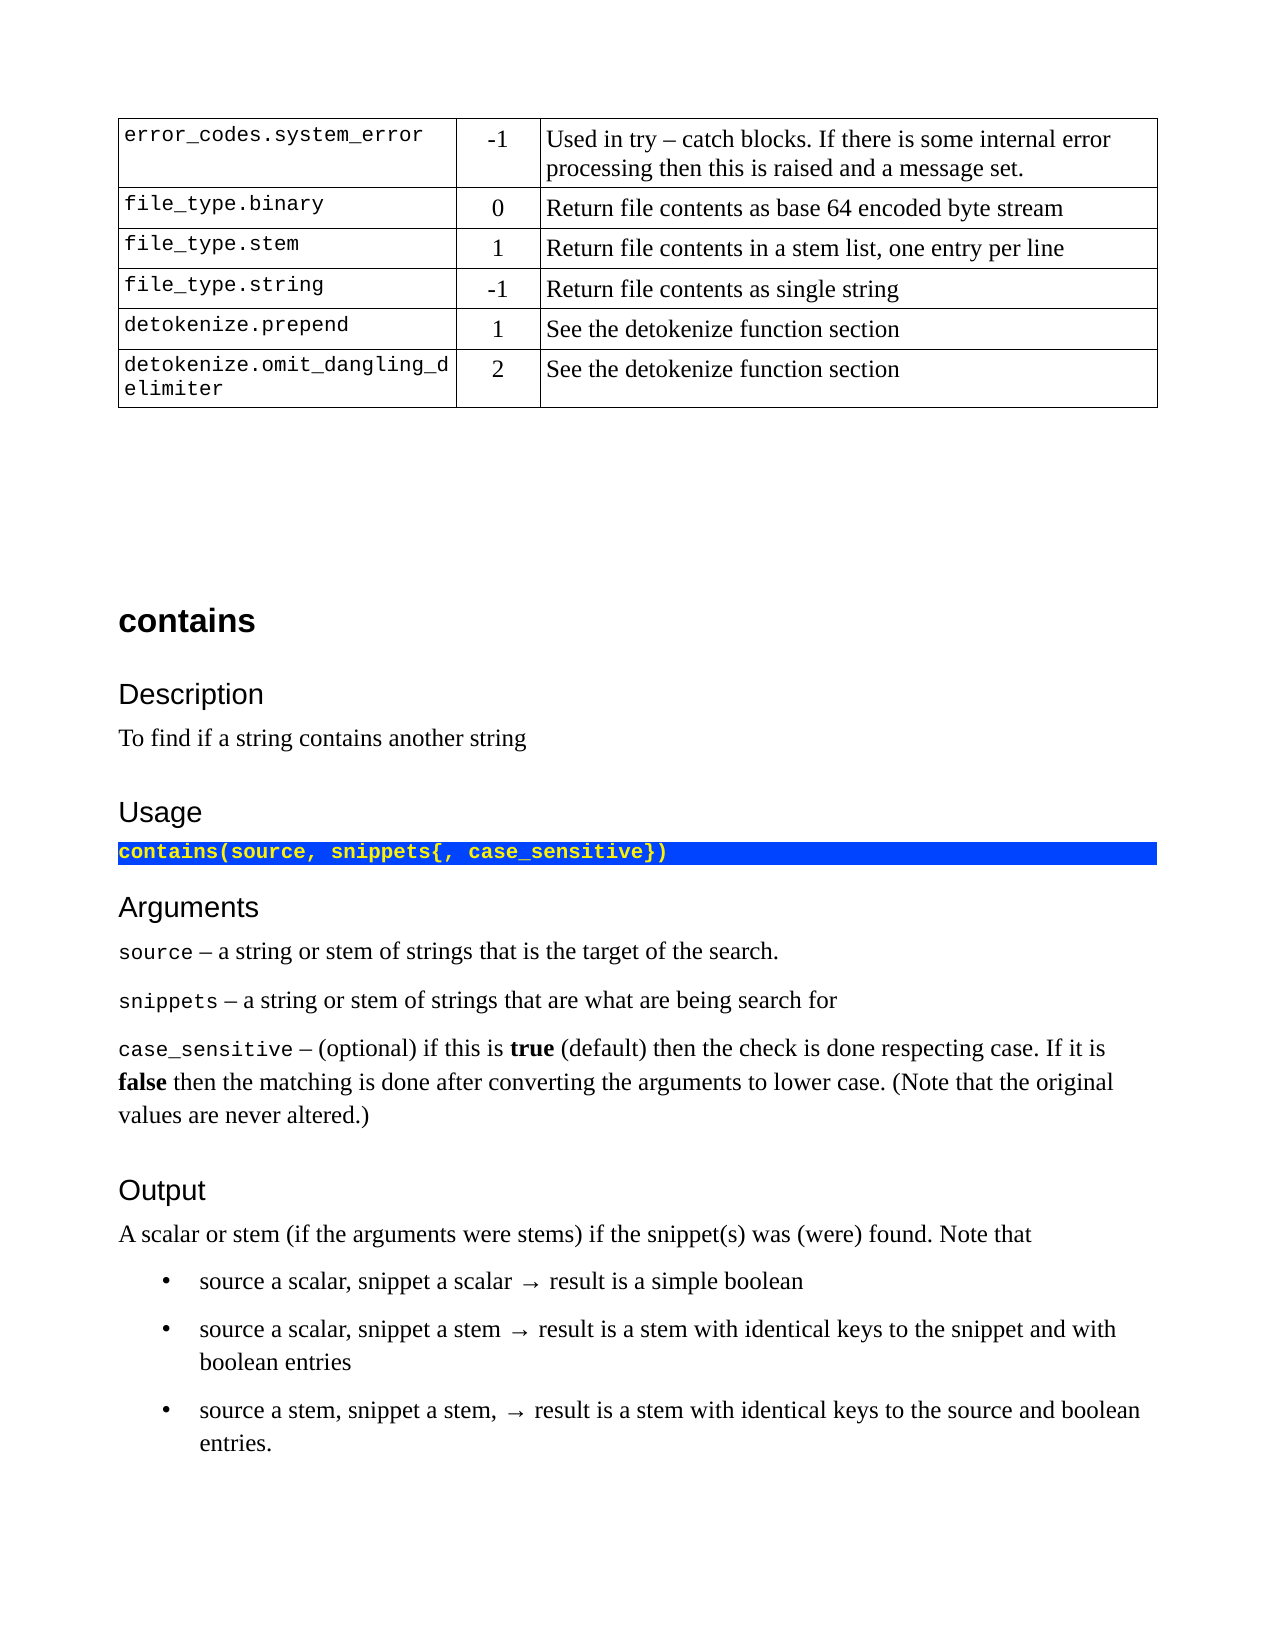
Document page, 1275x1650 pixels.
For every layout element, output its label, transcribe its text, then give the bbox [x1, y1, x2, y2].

list source a stem, snippet a stem, → result is a stem with identical keys to the source and boolean entries. [162, 1395, 1157, 1456]
table_cell -1 [457, 119, 540, 187]
subtitle Output [118, 1173, 1157, 1206]
text To find if a string contains another string [118, 723, 1157, 752]
subtitle Usage [118, 796, 1157, 829]
list source a scalar, snippet a stem → result is a stem with identical keys to the snippet and with boolean entries [162, 1314, 1157, 1376]
subtitle contains [118, 523, 1157, 639]
table_cell See the detokenize function section [541, 309, 1157, 348]
table_cell See the detokenize function section [541, 350, 1157, 407]
list source a scalar, snippet a scalar → result is a simple boolean [162, 1266, 1157, 1295]
table_cell file_type.binary [119, 188, 456, 227]
table_cell error_codes.system_error [119, 119, 456, 187]
table_cell Return file contents in a stem list, one entry per line [541, 229, 1157, 268]
table_cell 0 [457, 188, 540, 227]
table_cell file_type.string [119, 269, 456, 308]
table_cell detokenize.omit_dangling_delimiter [119, 350, 456, 407]
table_cell Return file contents as base 64 encoded byte stream [541, 188, 1157, 227]
subtitle Description [118, 677, 1157, 710]
subtitle Arguments [118, 890, 1157, 924]
table_cell file_type.stem [119, 229, 456, 268]
table_cell 1 [457, 309, 540, 348]
text contains(source, snippets{, case_sensitive}) [118, 842, 1157, 865]
text A scalar or stem (if the arguments were stems) if the snippet(s) was (were) found. Note that [118, 1219, 1157, 1248]
text snippets – a string or stem of strings that are what are being search for [118, 985, 1157, 1014]
text source – a string or stem of strings that is the target of the search. [118, 936, 1157, 966]
table_cell 2 [457, 350, 540, 407]
text case_sensitive – (optional) if this is true (default) then the check is done respecting case. If it is false then the matching is done after converting the arguments to lower case. (Note that the original values are never altered.) [118, 1033, 1157, 1129]
table_cell 1 [457, 229, 540, 268]
table_cell Return file contents as single string [541, 269, 1157, 308]
table_cell Used in try – catch blocks. If there is some internal error processing then this is raised and a message set. [541, 119, 1157, 187]
table_cell detokenize.prepend [119, 309, 456, 348]
table_cell -1 [457, 269, 540, 308]
